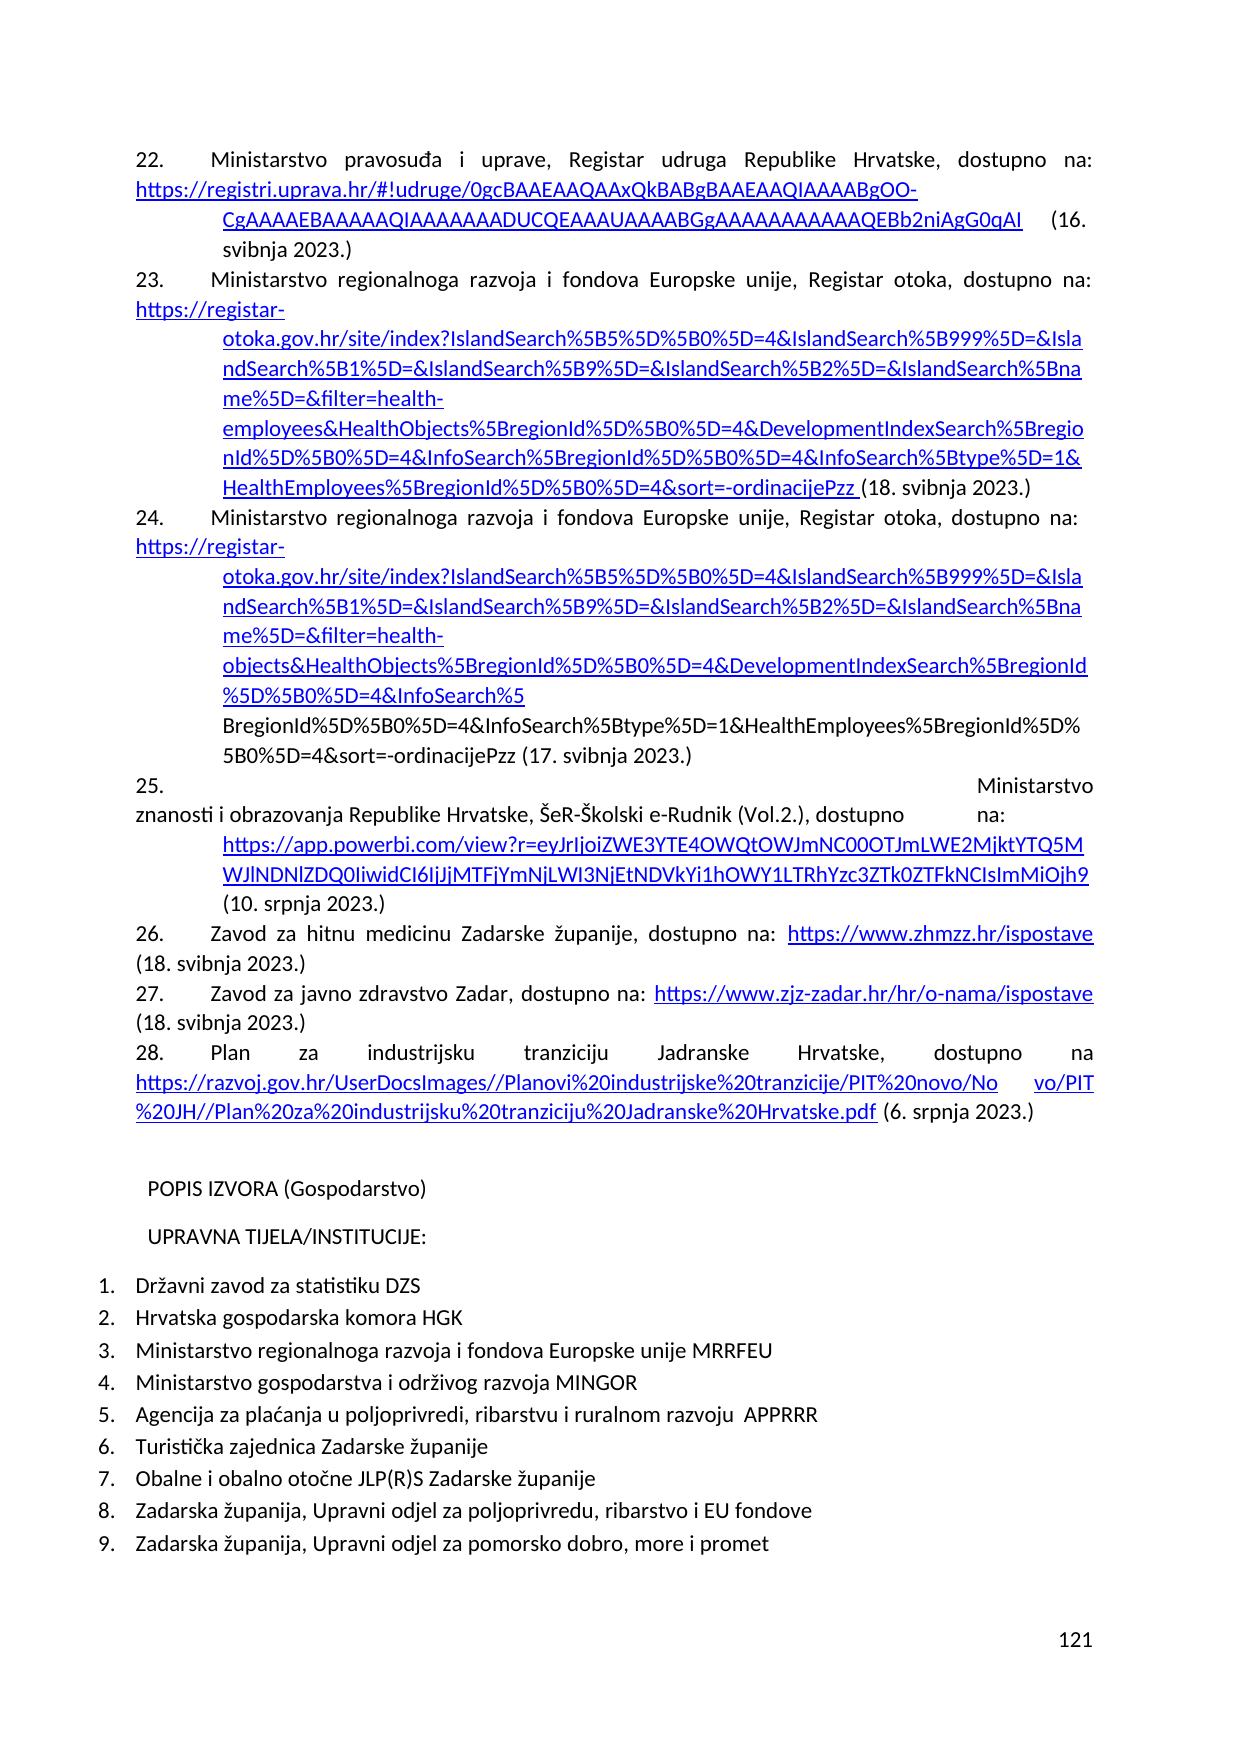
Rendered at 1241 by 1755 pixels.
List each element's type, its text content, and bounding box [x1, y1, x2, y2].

text employees&HealthObjects%5BregionId%5D%5B0%5D=4&DevelopmentIndexSearch%5Bregio nId%5D%5B0%5D=4&InfoSearch%5BregionId%5D%5B0%5D=4&InfoSearch%5Btype%5D=1& HealthEmployees%5BregionId%5D%5B0%5D=4&sort=-ordinacijePzz (18. svibnja 2023.) [222, 414, 1091, 501]
list Zavod za hitnu medicinu Zadarske županije, dostupno na: https://www.zhmzz.hr/ispostave (18. svibnja 2023.) [135, 919, 1093, 977]
list Ministarstvo regionalnoga razvoja i fondova Europske unije MRRFEU [98, 1336, 1105, 1364]
list Zavod za javno zdravstvo Zadar, dostupno na: https://www.zjz-zadar.hr/hr/o-nama/ispostave (18. svibnja 2023.) [135, 979, 1093, 1036]
text BregionId%5D%5B0%5D=4&InfoSearch%5Btype%5D=1&HealthEmployees%5BregionId%5D% 5B0%5D=4&sort=-ordinacijePzz (17. svibnja 2023.) [222, 711, 1087, 769]
text CgAAAAEBAAAAAQIAAAAAAADUCQEAAAUAAAABGgAAAAAAAAAAAQEBb2niAgG0qAI (16. [222, 205, 1105, 233]
text objects&HealthObjects%5BregionId%5D%5B0%5D=4&DevelopmentIndexSearch%5BregionId [222, 651, 1105, 679]
list Ministarstvo regionalnoga razvoja i fondova Europske unije, Registar otoka, dostupno na: https://registar- [135, 503, 1093, 560]
list Plan za industrijsku tranziciju Jadranske Hrvatske, dostupno na https://razvoj.gov.hr/UserDocsImages//Planovi%20industrijske%20tranzicije/PIT%20novo/No vo/PIT%20JH//Plan%20za%20industrijsku%20tranziciju%20Jadranske%20Hrvatske.pdf (6. srpnja 2023.) [135, 1038, 1094, 1126]
list Ministarstvo gospodarstva i održivog razvoja MINGOR [98, 1368, 1105, 1396]
list Ministarstvo pravosuđa i uprave, Registar udruga Republike Hrvatske, dostupno na: https://registri.uprava.hr/#!udruge/0gcBAAEAAQAAxQkBABgBAAEAAQIAAAABgOO- [135, 146, 1093, 203]
list Obalne i obalno otočne JLP(R)S Zadarske županije [98, 1464, 1105, 1493]
list Državni zavod za statistiku DZS [98, 1271, 1105, 1299]
list Hrvatska gospodarska komora HGK [98, 1303, 1105, 1331]
list Ministarstvo znanosti i obrazovanja Republike Hrvatske, ŠeR-Školski e-Rudnik (Vol.2.), dostupno na: [135, 771, 1093, 828]
text POPIS IZVORA (Gospodarstvo) UPRAVNA TIJELA/INSTITUCIJE: [147, 1174, 513, 1251]
list Agencija za plaćanja u poljoprivredi, ribarstvu i ruralnom razvoju APPRRR [98, 1400, 1105, 1428]
text otoka.gov.hr/site/index?IslandSearch%5B5%5D%5B0%5D=4&IslandSearch%5B999%5D=&Isla ndSearch%5B1%5D=&IslandSearch%5B9%5D=&IslandSearch%5B2%5D=&IslandSearch%5Bna me%5D=&filter=health- [222, 324, 1089, 412]
list Zadarska županija, Upravni odjel za pomorsko dobro, more i promet [98, 1529, 1105, 1557]
text svibnja 2023.) [222, 235, 1105, 263]
list Turistička zajednica Zadarske županije [98, 1432, 1105, 1460]
text %5D%5B0%5D=4&InfoSearch%5 [222, 681, 1105, 709]
text https://app.powerbi.com/view?r=eyJrIjoiZWE3YTE4OWQtOWJmNC00OTJmLWE2MjktYTQ5M WJlNDNlZDQ0IiwidCI6IjJjMTFjYmNjLWI3NjEtNDVkYi1hOWY1LTRhYzc3ZTk0ZTFkNCIsImMiOjh9 (10. srpnja 2023.) [222, 830, 1090, 918]
list Ministarstvo regionalnoga razvoja i fondova Europske unije, Registar otoka, dostupno na: https://registar- [135, 265, 1093, 323]
list Zadarska županija, Upravni odjel za poljoprivredu, ribarstvo i EU fondove [98, 1497, 1105, 1525]
text otoka.gov.hr/site/index?IslandSearch%5B5%5D%5B0%5D=4&IslandSearch%5B999%5D=&Isla ndSearch%5B1%5D=&IslandSearch%5B9%5D=&IslandSearch%5B2%5D=&IslandSearch%5Bna me%5D=&filter=health- [222, 562, 1089, 649]
